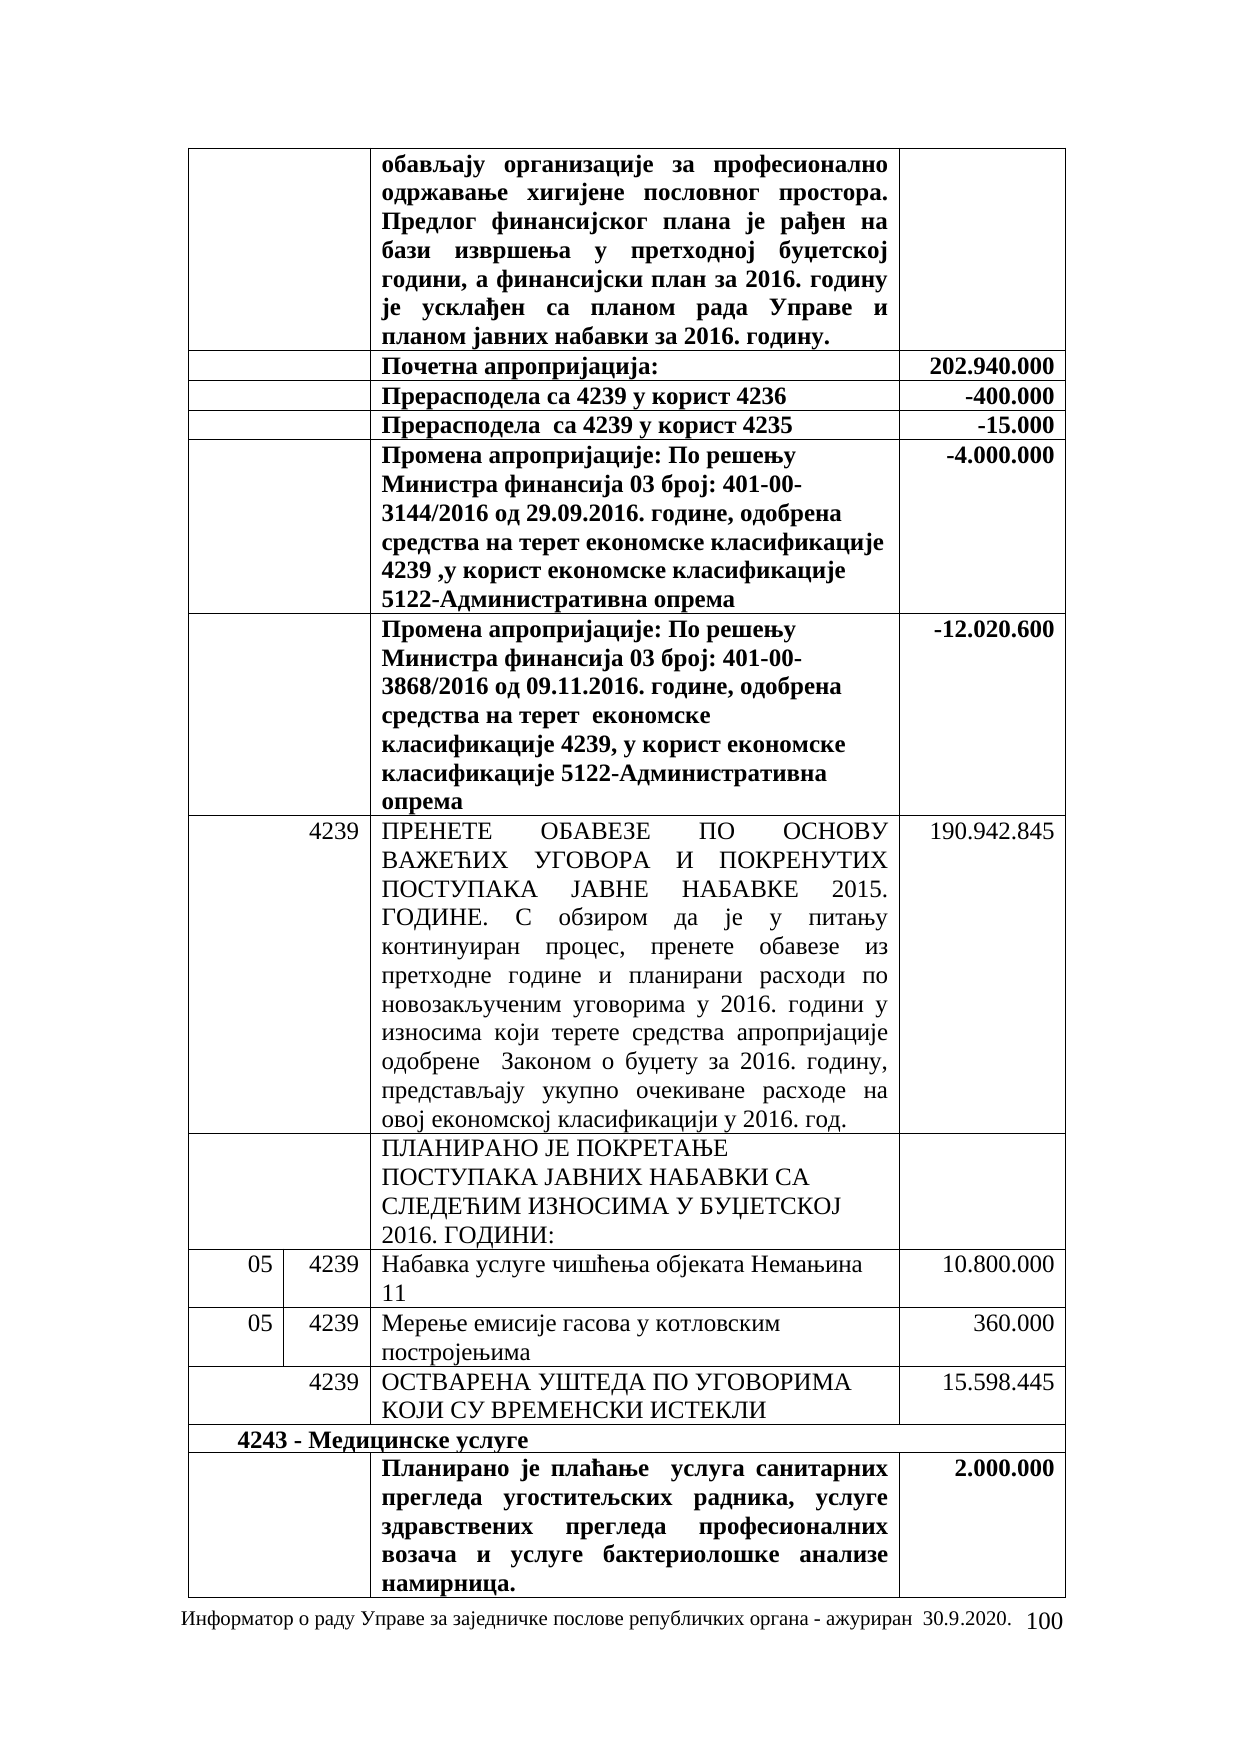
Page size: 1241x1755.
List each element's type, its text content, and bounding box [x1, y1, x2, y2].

table_cell 05 [189, 1308, 283, 1366]
table_cell Промена апропријације: По решењу Министра финансија 03 број: 401-00-3144/2016 од 29.09.2016. године, одобрена средства на терет економске класификације 4239 ,у корист економске класификације 5122-Административна опрема [371, 440, 899, 613]
table_cell [189, 149, 370, 350]
table_cell ПРЕНЕТЕ ОБАВЕЗЕ ПО ОСНОВУ ВАЖЕЋИХ УГОВОРА И ПОКРЕНУТИХ ПОСТУПАКА ЈАВНЕ НАБАВКЕ 2015. ГОДИНЕ. С обзиром да је у питању континуиран процес, пренете обавезе из претходне године и планирани расходи по новозакљученим уговорима у 2016. години у износима који терете средства апропријације одобрене Законом о буџету за 2016. годину, представљају укупно очекиване расходе на овој економској класификацији у 2016. год. [371, 816, 899, 1132]
table_cell Промена апропријације: По решењу Министра финансија 03 број: 401-00-3868/2016 од 09.11.2016. године, одобрена средства на терет економске класификације 4239, у корист економске класификације 5122-Административна опрема [371, 614, 899, 815]
table_cell 360.000 [900, 1308, 1065, 1366]
table_cell -4.000.000 [900, 440, 1065, 613]
table_cell [189, 411, 370, 439]
table_cell -15.000 [900, 411, 1065, 439]
table_cell [189, 440, 370, 613]
table_cell Прерасподела са 4239 у корист 4235 [371, 411, 899, 439]
table_cell 10.800.000 [900, 1250, 1065, 1307]
table_cell ПЛАНИРАНО ЈЕ ПОКРЕТАЊЕ ПОСТУПАКА ЈАВНИХ НАБАВКИ СА СЛЕДЕЋИМ ИЗНОСИМА У БУЏЕТСКОЈ 2016. ГОДИНИ: [371, 1134, 899, 1248]
table_cell 4239 [284, 1250, 370, 1307]
table_cell 2.000.000 [900, 1453, 1065, 1597]
table_cell 4239 [284, 1308, 370, 1366]
table_cell [189, 351, 370, 380]
table_cell Почетна апропријација: [371, 351, 899, 380]
table_cell 05 [189, 1250, 283, 1307]
table_cell Планирано је плаћање услуга санитарних прегледа угоститељских радника, услуге здравствених прегледа професионалних возача и услуге бактериолошке анализе намирница. [371, 1453, 899, 1597]
table_cell Набавка услуге чишћења објеката Немањина 11 [371, 1250, 899, 1307]
table_cell [189, 1134, 370, 1248]
table_cell 15.598.445 [900, 1367, 1065, 1424]
table_cell -12.020.600 [900, 614, 1065, 815]
table_cell Прерасподела са 4239 у корист 4236 [371, 381, 899, 409]
table_cell 4243 - Медицинске услуге [189, 1425, 1065, 1452]
table_cell [189, 614, 370, 815]
table_cell Мерење емисије гасова у котловским постројењима [371, 1308, 899, 1366]
table_cell -400.000 [900, 381, 1065, 409]
table_cell обављају организације за професионално одржавање хигијене пословног простора. Предлог финансијског плана је рађен на бази извршења у претходној буџетској години, а финансијски план за 2016. годину је усклађен са планом рада Управе и планом јавних набавки за 2016. годину. [371, 149, 899, 350]
table_cell 190.942.845 [900, 816, 1065, 1132]
table_cell [189, 1453, 370, 1597]
table_cell ОСТВАРЕНА УШТЕДА ПО УГОВОРИМА КОЈИ СУ ВРЕМЕНСКИ ИСТЕКЛИ [371, 1367, 899, 1424]
table_cell 4239 [189, 1367, 370, 1424]
table_cell 202.940.000 [900, 351, 1065, 380]
table_cell [189, 381, 370, 409]
table_cell [900, 1134, 1065, 1248]
table_cell 4239 [189, 816, 370, 1132]
table_cell [900, 149, 1065, 350]
